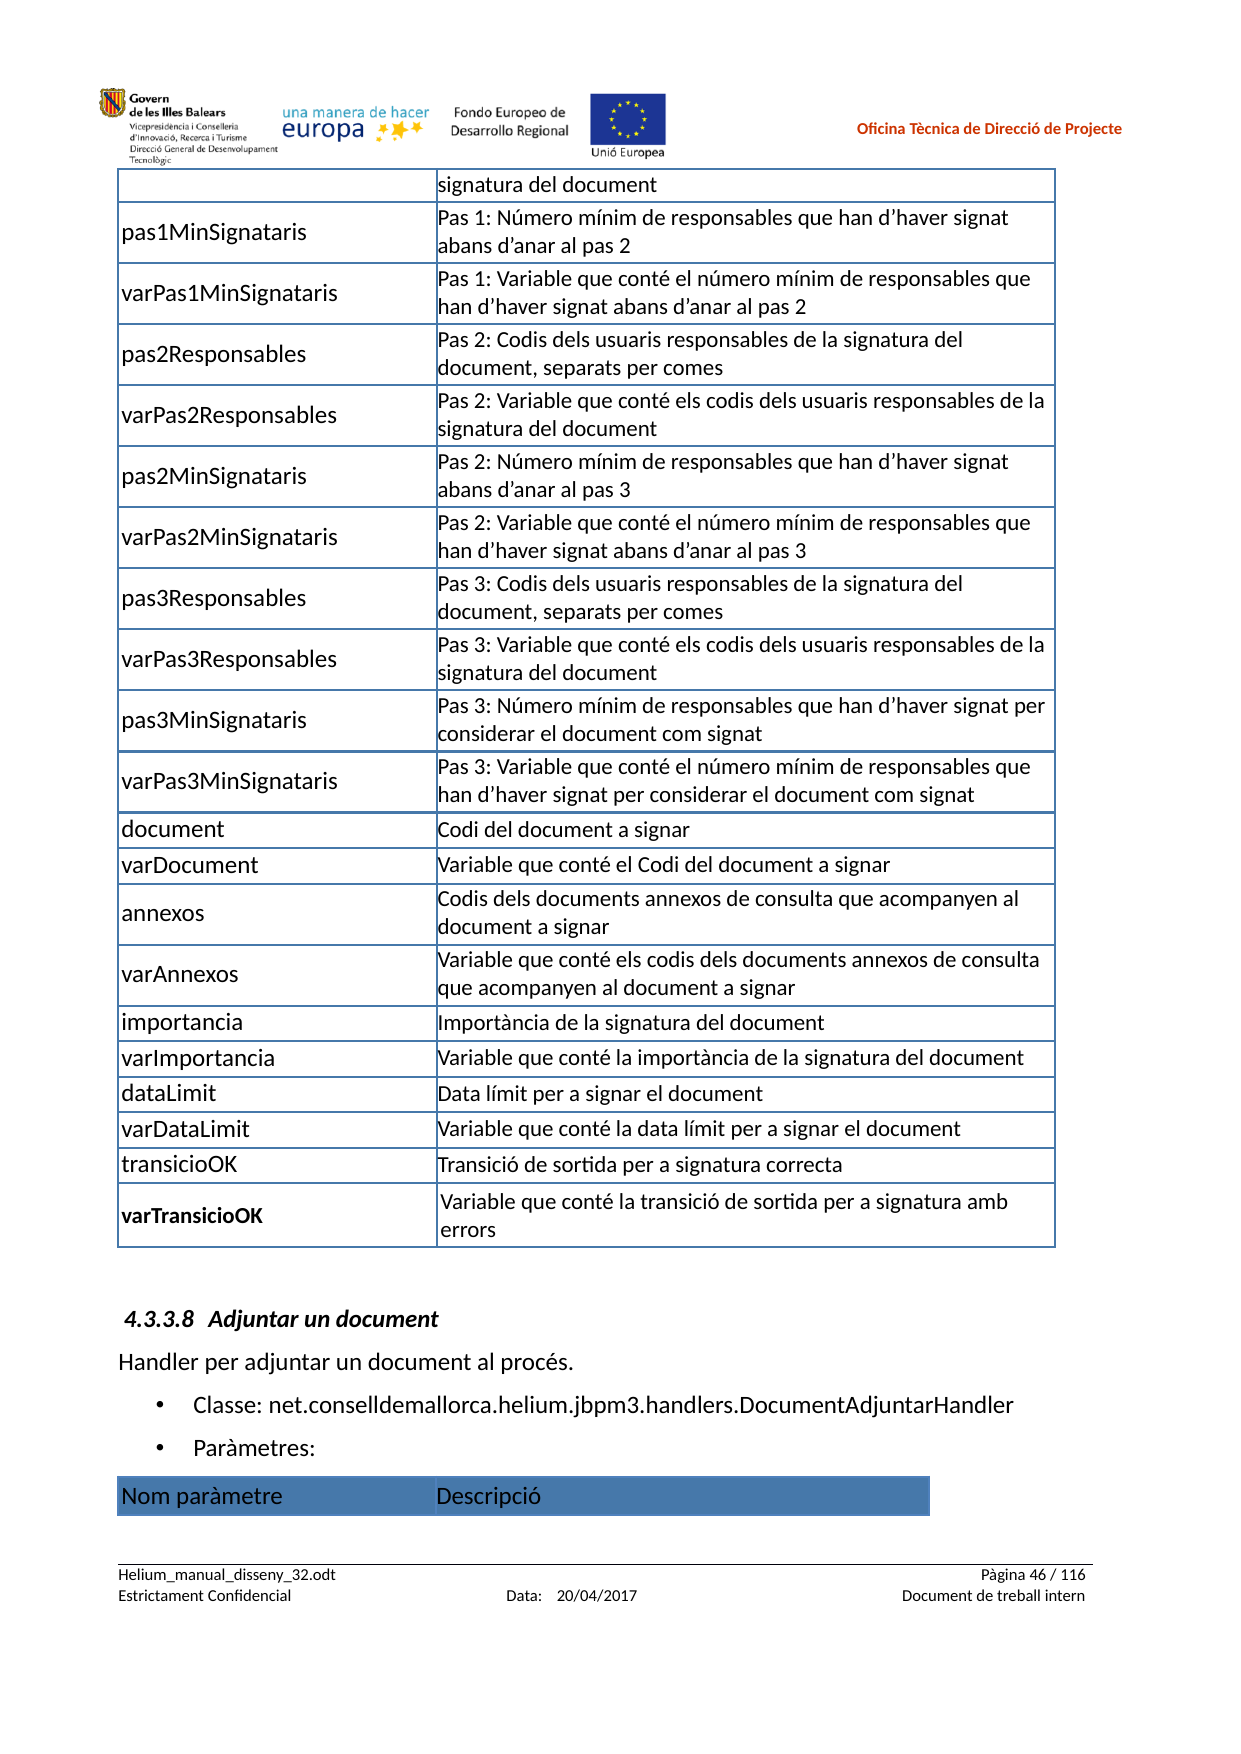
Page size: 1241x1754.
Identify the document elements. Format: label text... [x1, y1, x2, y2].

subtitle Adjuntar un document [118, 1304, 1122, 1334]
table_cell Variable que conté el Codi del document a signar [438, 849, 1054, 882]
table_cell varPas2MinSignataris [119, 508, 436, 567]
table_cell Variable que conté la transició de sortida per a signatura amb errors [438, 1184, 1054, 1246]
table_cell annexos [119, 885, 436, 943]
table_cell Transició de sortida per a signatura correcta [438, 1149, 1054, 1182]
table_cell Pas 2: Número mínim de responsables que han d’haver signat abans d’anar al pas 3 [438, 447, 1054, 506]
table_cell Pas 2: Codis dels usuaris responsables de la signatura del document, separats per comes [438, 325, 1054, 384]
table_cell Pas 2: Variable que conté el número mínim de responsables que han d’haver signat abans d’anar al pas 3 [438, 508, 1054, 567]
table_cell Variable que conté la importància de la signatura del document [438, 1042, 1054, 1076]
table_cell Variable que conté els codis dels documents annexos de consulta que acompanyen al document a signar [438, 946, 1054, 1004]
table_cell varAnnexos [119, 946, 436, 1004]
table_cell transicioOK [119, 1149, 436, 1182]
table_cell pas3Responsables [119, 569, 436, 628]
table_cell [119, 170, 436, 201]
table_cell importancia [119, 1007, 436, 1040]
list Paràmetres: [156, 1432, 1122, 1463]
table_cell varDocument [119, 849, 436, 882]
table_cell Pas 1: Variable que conté el número mínim de responsables que han d’haver signat abans d’anar al pas 2 [438, 264, 1054, 323]
table_cell pas1MinSignataris [119, 203, 436, 262]
table_cell Pas 1: Número mínim de responsables que han d’haver signat abans d’anar al pas 2 [438, 203, 1054, 262]
table_cell dataLimit [119, 1078, 436, 1111]
text Handler per adjuntar un document al procés. [118, 1346, 1122, 1377]
picture [99, 87, 668, 166]
table_cell varPas2Responsables [119, 386, 436, 445]
table_cell Data límit per a signar el document [438, 1078, 1054, 1111]
table_header Nom paràmetre [119, 1478, 435, 1514]
table_header Descripció [437, 1478, 928, 1514]
table_cell pas3MinSignataris [119, 691, 436, 750]
table_cell Pas 3: Variable que conté el número mínim de responsables que han d’haver signat per considerar el document com signat [438, 753, 1054, 811]
table_cell varPas3MinSignataris [119, 753, 436, 811]
table_cell Codis dels documents annexos de consulta que acompanyen al document a signar [438, 885, 1054, 943]
list Classe: net.conselldemallorca.helium.jbpm3.handlers.DocumentAdjuntarHandler [156, 1389, 1122, 1420]
table_cell Variable que conté la data límit per a signar el document [438, 1113, 1054, 1147]
table_cell Importància de la signatura del document [438, 1007, 1054, 1040]
table_cell signatura del document [438, 170, 1054, 201]
table_cell Pas 2: Variable que conté els codis dels usuaris responsables de la signatura del document [438, 386, 1054, 445]
table_cell pas2MinSignataris [119, 447, 436, 506]
table_cell varDataLimit [119, 1113, 436, 1147]
table_cell Pas 3: Codis dels usuaris responsables de la signatura del document, separats per comes [438, 569, 1054, 628]
table_cell varPas3Responsables [119, 630, 436, 689]
table_cell Codi del document a signar [438, 814, 1054, 847]
table_cell varPas1MinSignataris [119, 264, 436, 323]
table_cell document [119, 814, 436, 847]
table_cell Pas 3: Variable que conté els codis dels usuaris responsables de la signatura del document [438, 630, 1054, 689]
table_cell pas2Responsables [119, 325, 436, 384]
table_cell varTransicioOK [119, 1184, 436, 1246]
table_cell Pas 3: Número mínim de responsables que han d’haver signat per considerar el document com signat [438, 691, 1054, 750]
table_cell varImportancia [119, 1042, 436, 1076]
